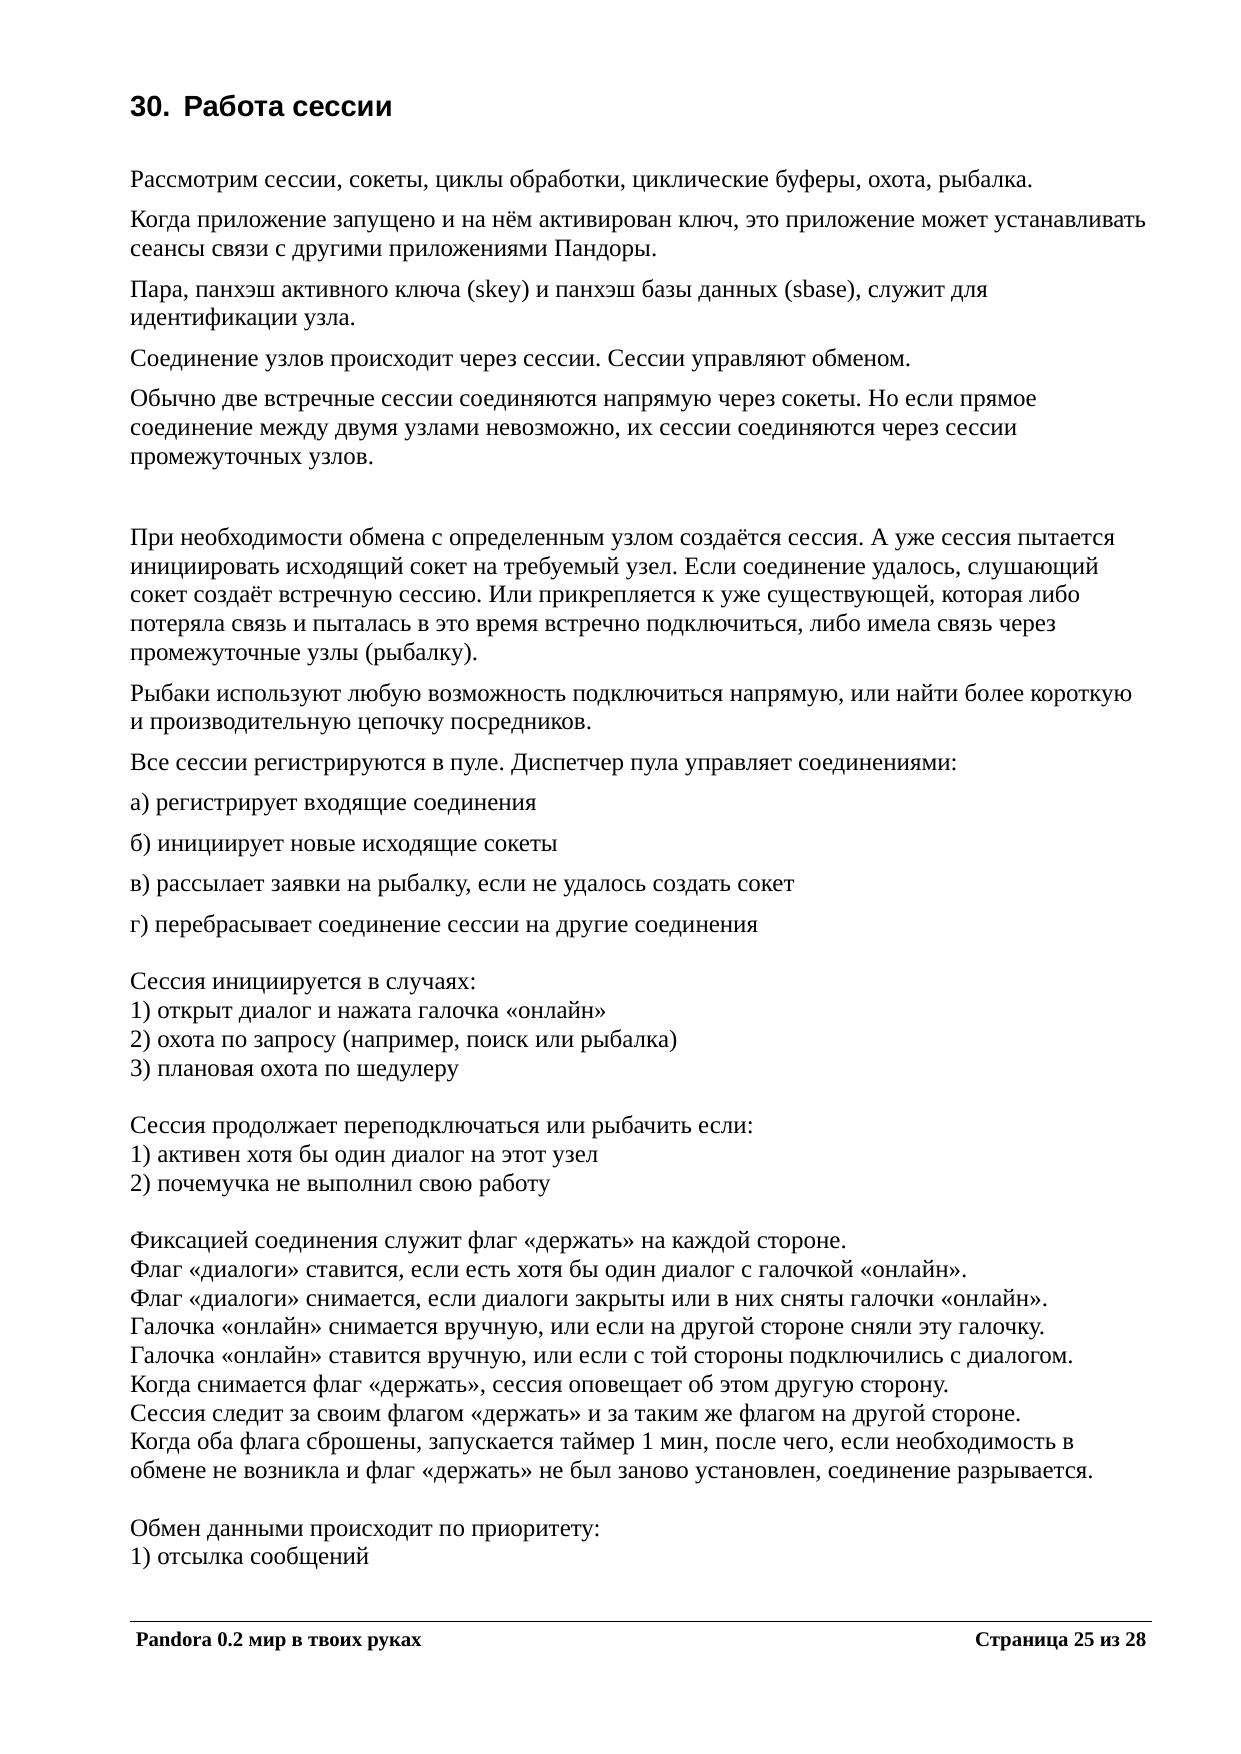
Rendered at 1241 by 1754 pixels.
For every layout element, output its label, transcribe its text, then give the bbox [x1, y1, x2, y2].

text г) перебрасывает соединение сессии на другие соединения [130, 909, 1152, 938]
text 1) открыт диалог и нажата галочка «онлайн» [130, 995, 1152, 1024]
text Сессия инициируется в случаях: [130, 966, 1152, 995]
text Флаг «диалоги» ставится, если есть хотя бы один диалог с галочкой «онлайн». [130, 1254, 1152, 1283]
text Все сессии регистрируются в пуле. Диспетчер пула управляет соединениями: [130, 747, 1152, 776]
text Галочка «онлайн» ставится вручную, или если с той стороны подключились с диалогом. [130, 1340, 1152, 1369]
text а) регистрирует входящие соединения [130, 787, 1152, 816]
text Пара, панхэш активного ключа (skey) и панхэш базы данных (sbase), служит для идентификации узла. [130, 274, 1152, 331]
text Соединение узлов происходит через сессии. Сессии управляют обменом. [130, 343, 1152, 372]
text Когда оба флага сброшены, запускается таймер 1 мин, после чего, если необходимость в обмене не возникла и флаг «держать» не был заново установлен, соединение разрывается. [130, 1426, 1152, 1484]
text Рассмотрим сессии, сокеты, циклы обработки, циклические буферы, охота, рыбалка. [130, 164, 1152, 193]
text в) рассылает заявки на рыбалку, если не удалось создать сокет [130, 868, 1152, 897]
text Обмен данными происходит по приоритету: [130, 1513, 1152, 1541]
text Когда приложение запущено и на нём активирован ключ, это приложение может устанавливать сеансы связи с другими приложениями Пандоры. [130, 204, 1152, 262]
subtitle Работа сессии [130, 88, 1152, 122]
text При необходимости обмена с определенным узлом создаётся сессия. А уже сессия пытается инициировать исходящий сокет на требуемый узел. Если соединение удалось, слушающий сокет создаёт встречную сессию. Или прикрепляется к уже существующей, которая либо потеряла связь и пыталась в это время встречно подключиться, либо имела связь через промежуточные узлы (рыбалку). [130, 522, 1152, 666]
text Обычно две встречные сессии соединяются напрямую через сокеты. Но если прямое соединение между двумя узлами невозможно, их сессии соединяются через сессии промежуточных узлов. [130, 383, 1152, 470]
text Сессия следит за своим флагом «держать» и за таким же флагом на другой стороне. [130, 1398, 1152, 1426]
text Флаг «диалоги» снимается, если диалоги закрыты или в них сняты галочки «онлайн». [130, 1283, 1152, 1311]
text Когда снимается флаг «держать», сессия оповещает об этом другую сторону. [130, 1369, 1152, 1398]
text Рыбаки используют любую возможность подключиться напрямую, или найти более короткую и производительную цепочку посредников. [130, 678, 1152, 735]
text 1) отсылка сообщений [130, 1541, 1152, 1570]
text Фиксацией соединения служит флаг «держать» на каждой стороне. [130, 1225, 1152, 1254]
text 2) охота по запросу (например, поиск или рыбалка) [130, 1024, 1152, 1053]
text 1) активен хотя бы один диалог на этот узел [130, 1139, 1152, 1168]
text 2) почемучка не выполнил свою работу [130, 1168, 1152, 1196]
text Сессия продолжает переподключаться или рыбачить если: [130, 1110, 1152, 1139]
text 3) плановая охота по шедулеру [130, 1053, 1152, 1081]
text б) инициирует новые исходящие сокеты [130, 828, 1152, 857]
text Галочка «онлайн» снимается вручную, или если на другой стороне сняли эту галочку. [130, 1311, 1152, 1340]
